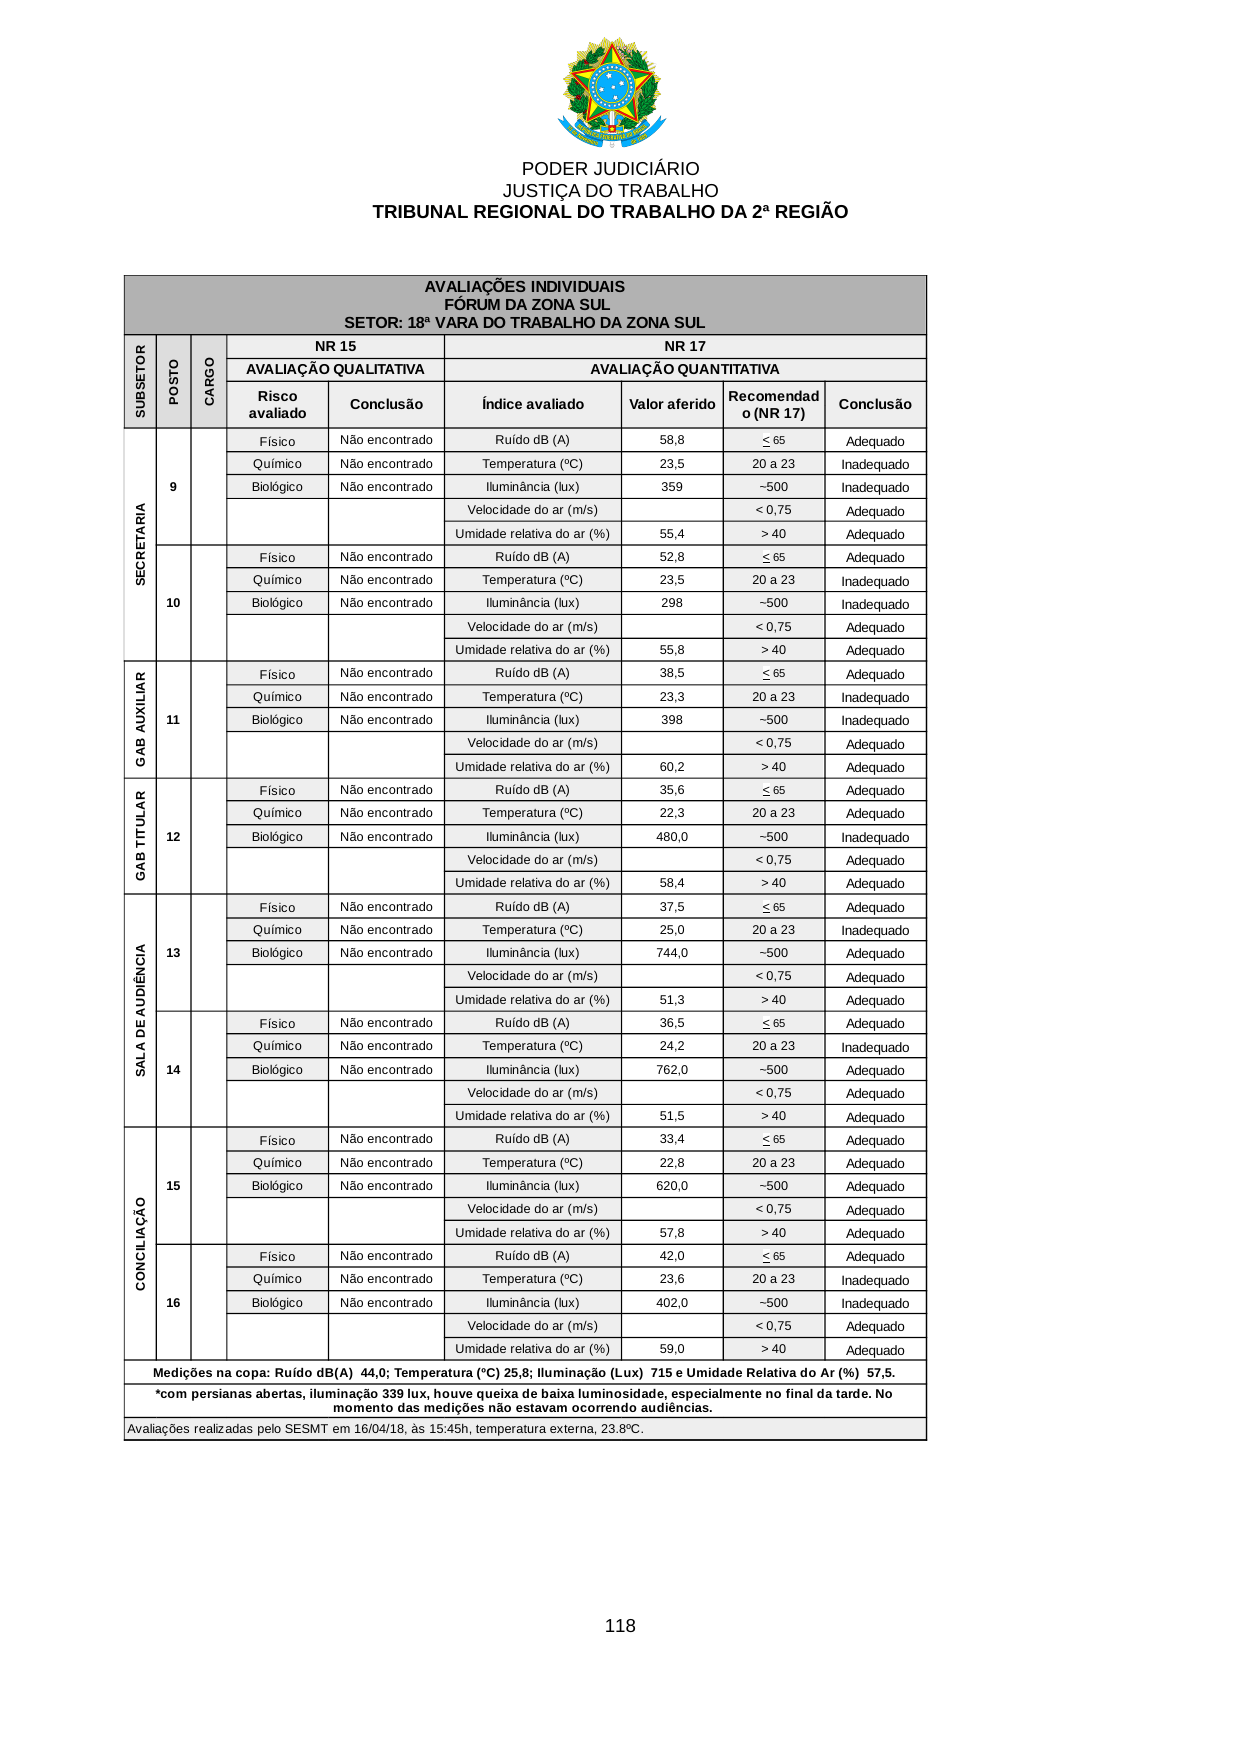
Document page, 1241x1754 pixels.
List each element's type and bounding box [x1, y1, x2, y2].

table_header [118, 253, 1069, 1467]
